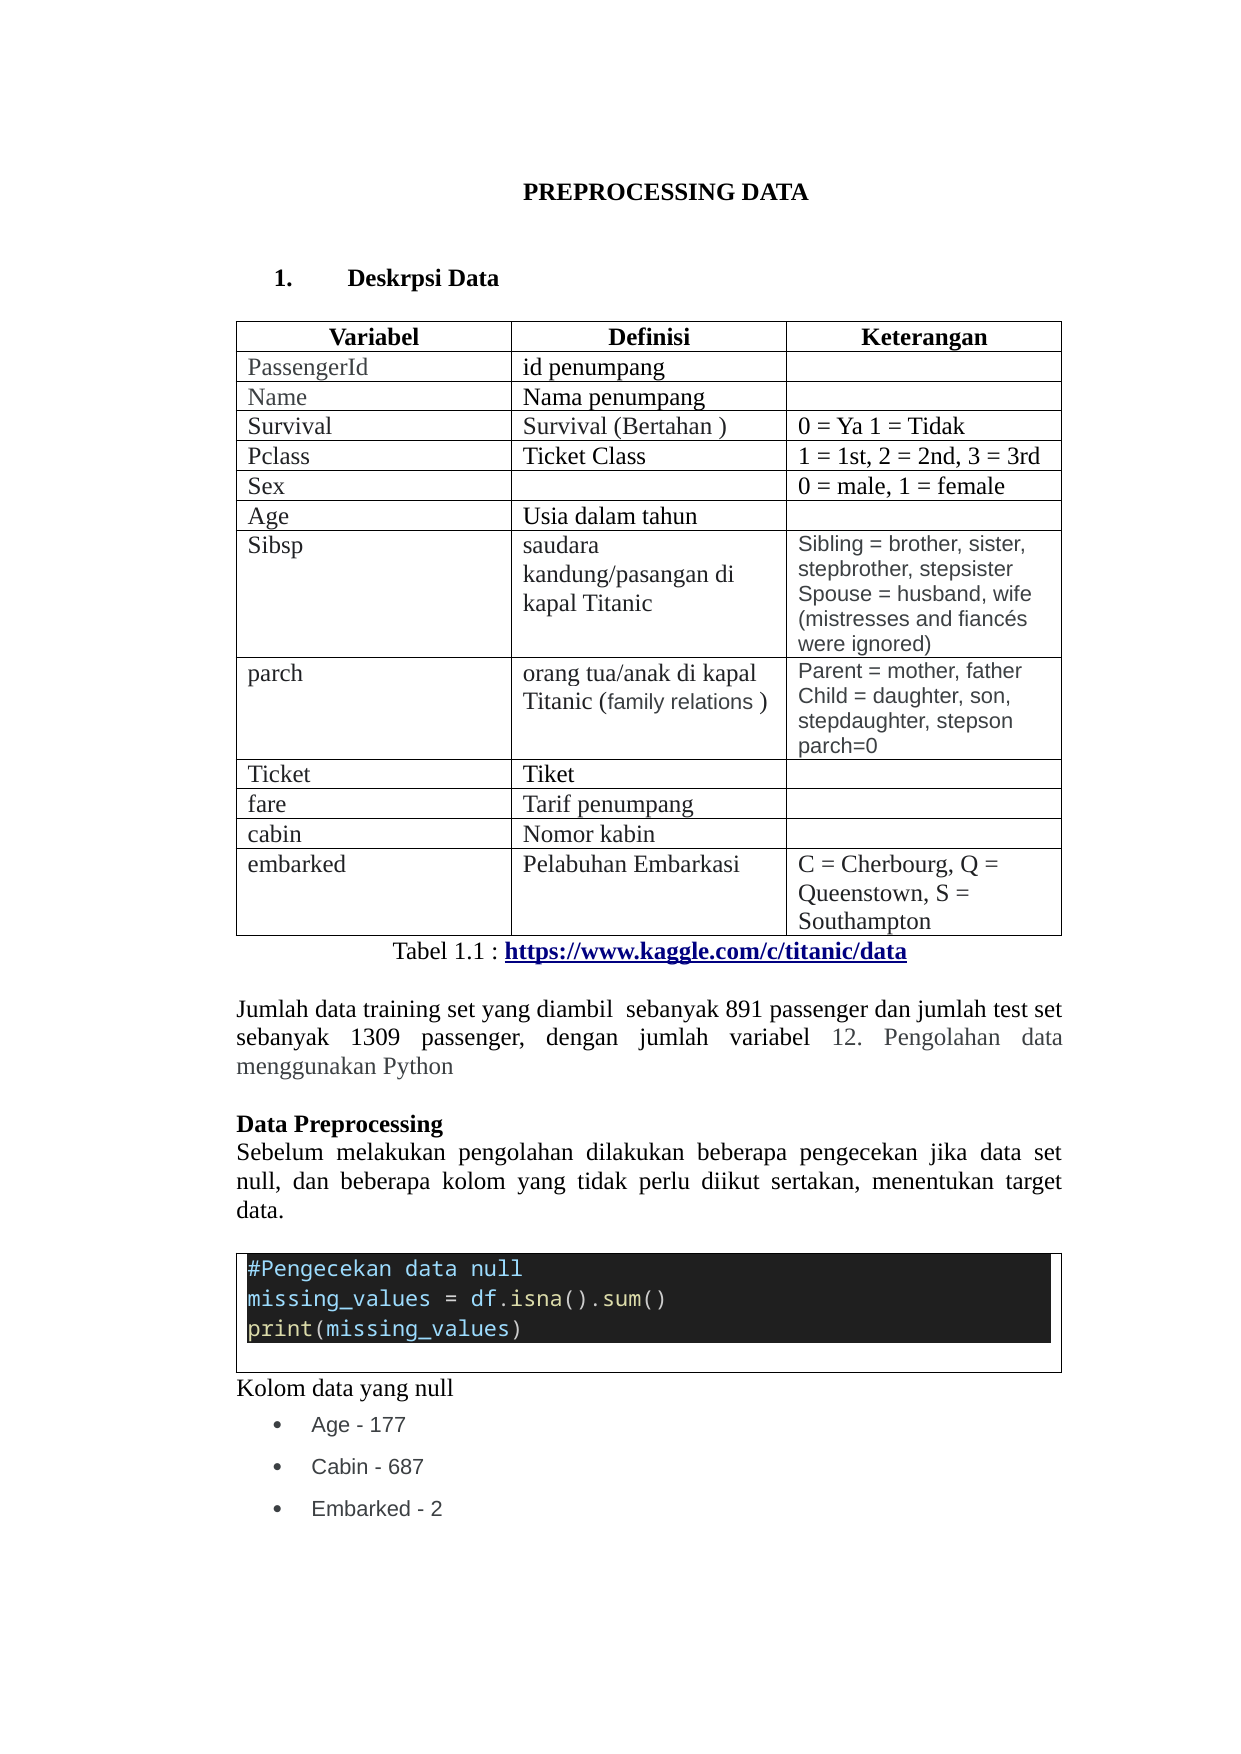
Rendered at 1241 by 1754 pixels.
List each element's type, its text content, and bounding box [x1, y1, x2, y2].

text Tabel 1.1 : https://www.kaggle.com/c/titanic/data [236, 936, 1063, 965]
table_cell Tiket [512, 760, 786, 788]
table_cell Sibling = brother, sister, stepbrother, stepsister Spouse = husband, wife (mistresses and fiancés were ignored) [787, 531, 1061, 657]
text Data Preprocessing [236, 1109, 1063, 1137]
table_cell 0 = male, 1 = female [787, 471, 1061, 500]
table_cell Ticket [237, 760, 511, 788]
table_cell 1 = 1st, 2 = 2nd, 3 = 3rd [787, 441, 1061, 470]
table_cell [787, 352, 1061, 381]
list PREPROCESSING DATA [274, 177, 1063, 206]
table_header Definisi [512, 322, 786, 351]
table_cell [787, 382, 1061, 410]
list Deskrpsi Data [274, 263, 1063, 292]
table_header Keterangan [787, 322, 1061, 351]
table_cell Nama penumpang [512, 382, 786, 410]
list Age - 177 [274, 1412, 1063, 1437]
table_cell Survival (Bertahan ) [512, 411, 786, 440]
table_cell [512, 471, 786, 500]
table_cell [787, 819, 1061, 848]
table_cell Survival [237, 411, 511, 440]
table_cell embarked [237, 849, 511, 935]
table_cell [787, 760, 1061, 788]
table_cell Sibsp [237, 531, 511, 657]
table_cell Name [237, 382, 511, 410]
table_cell 0 = Ya 1 = Tidak [787, 411, 1061, 440]
table_cell [787, 501, 1061, 529]
table_cell saudara kandung/pasangan di kapal Titanic [512, 531, 786, 657]
table_cell fare [237, 789, 511, 818]
table_cell Nomor kabin [512, 819, 786, 848]
text Jumlah data training set yang diambil sebanyak 891 passenger dan jumlah test set sebanyak 1309 passenger, dengan jumlah variabel 12. Pengolahan data menggunakan Python [236, 994, 1063, 1080]
table_cell Pclass [237, 441, 511, 470]
table_cell cabin [237, 819, 511, 848]
table_header Variabel [237, 322, 511, 351]
table_cell Sex [237, 471, 511, 500]
table_cell C = Cherbourg, Q = Queenstown, S = Southampton [787, 849, 1061, 935]
table_cell id penumpang [512, 352, 786, 381]
table_cell orang tua/anak di kapal Titanic (family relations ) [512, 658, 786, 758]
table_cell Tarif penumpang [512, 789, 786, 818]
table_cell Usia dalam tahun [512, 501, 786, 529]
table_cell Ticket Class [512, 441, 786, 470]
table_cell Parent = mother, father Child = daughter, son, stepdaughter, stepson parch=0 [787, 658, 1061, 758]
table_cell Age [237, 501, 511, 529]
table_cell parch [237, 658, 511, 758]
list Cabin - 687 [274, 1454, 1063, 1479]
list Embarked - 2 [274, 1496, 1063, 1521]
text Sebelum melakukan pengolahan dilakukan beberapa pengecekan jika data set null, dan beberapa kolom yang tidak perlu diikut sertakan, menentukan target data. [236, 1137, 1063, 1224]
table_header #Pengecekan data null missing_values = df.isna().sum() print(missing_values) [237, 1254, 1061, 1372]
text Kolom data yang null [236, 1373, 1063, 1401]
table_cell PassengerId [237, 352, 511, 381]
table_cell Pelabuhan Embarkasi [512, 849, 786, 935]
table_cell [787, 789, 1061, 818]
